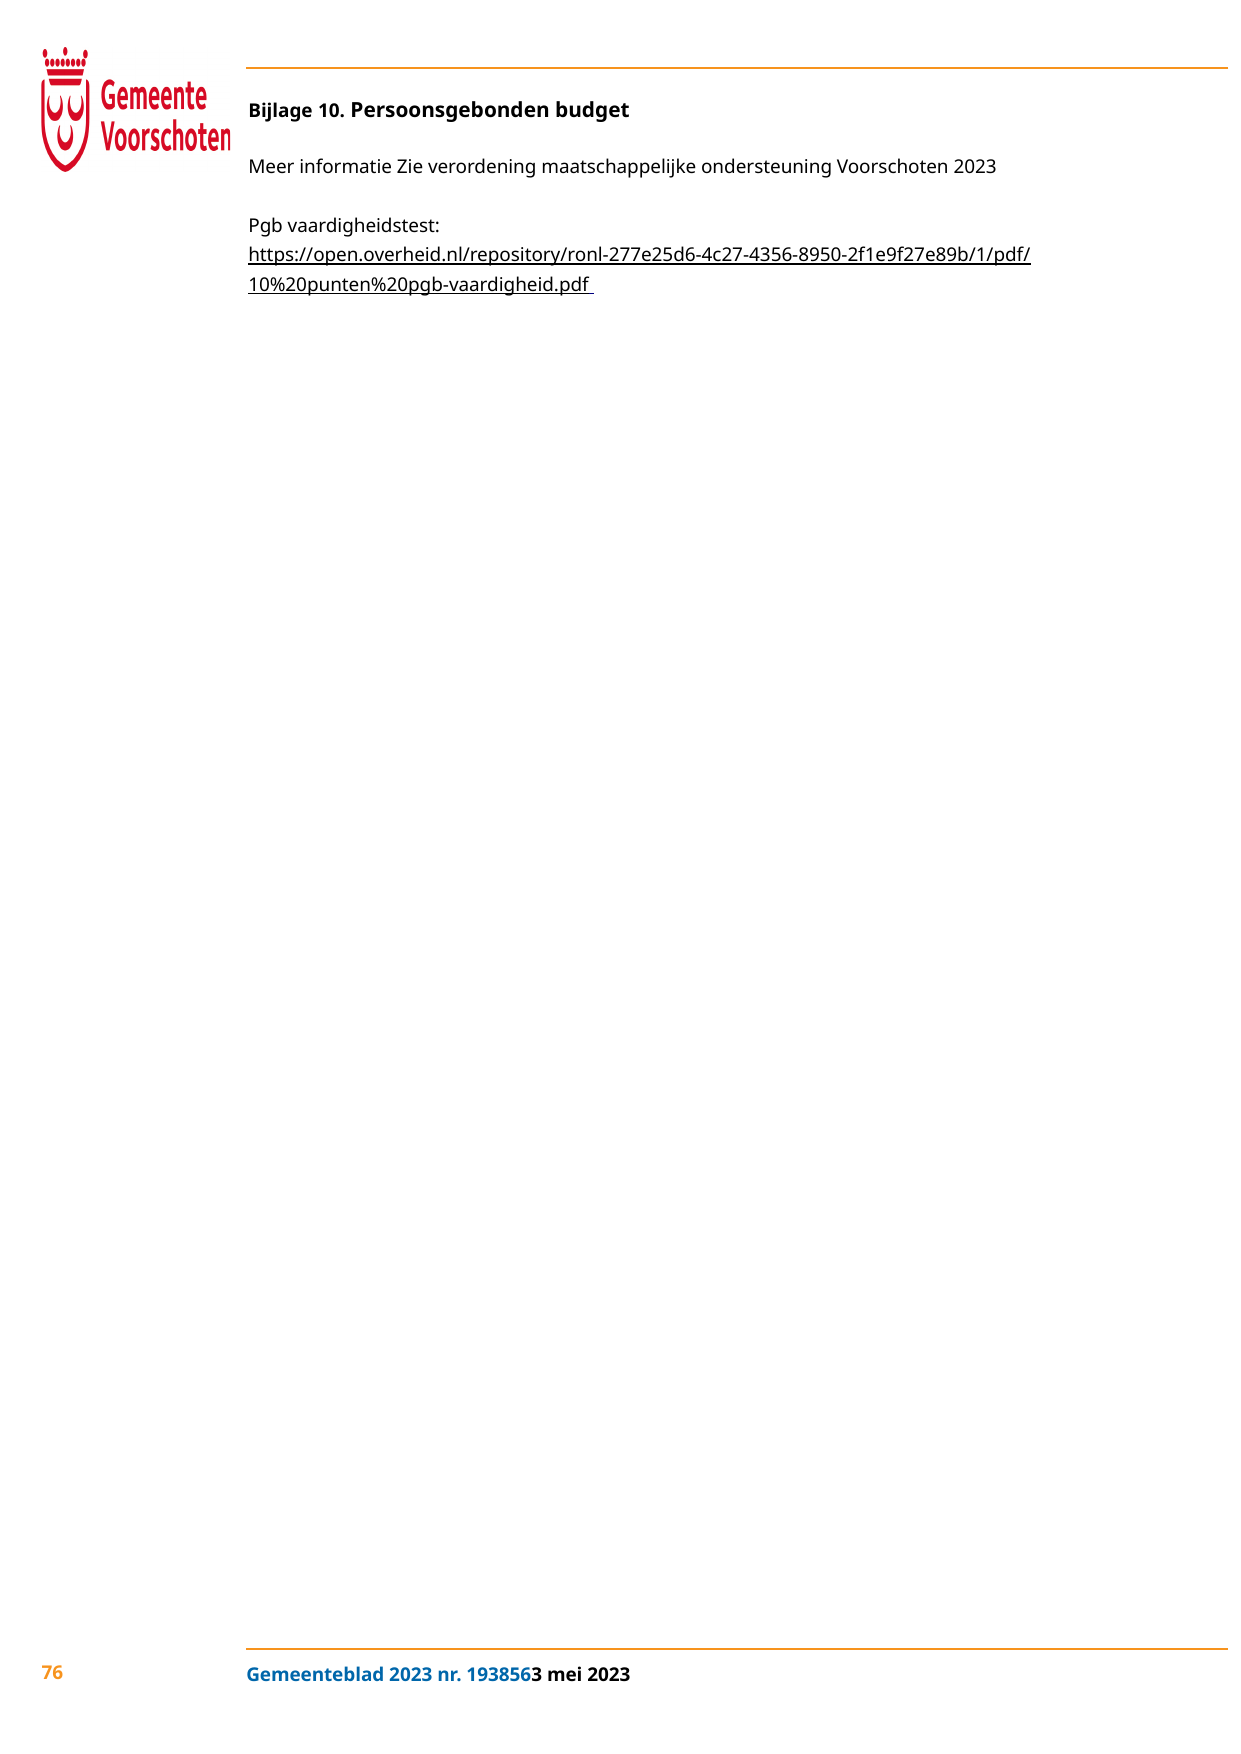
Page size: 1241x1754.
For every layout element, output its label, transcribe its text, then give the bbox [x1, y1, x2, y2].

text Bijlage 10. Persoonsgebonden budget [248, 95, 1152, 123]
text Meer informatie Zie verordening maatschappelijke ondersteuning Voorschoten 2023 [248, 153, 1152, 179]
text Pgb vaardigheidstest: [248, 212, 1152, 238]
picture [41, 47, 231, 172]
text https://open.overheid.nl/repository/ronl-277e25d6-4c27-4356-8950-2f1e9f27e89b/1/pdf/10%20punten%20pgb-vaardigheid.pdf [248, 242, 1152, 297]
